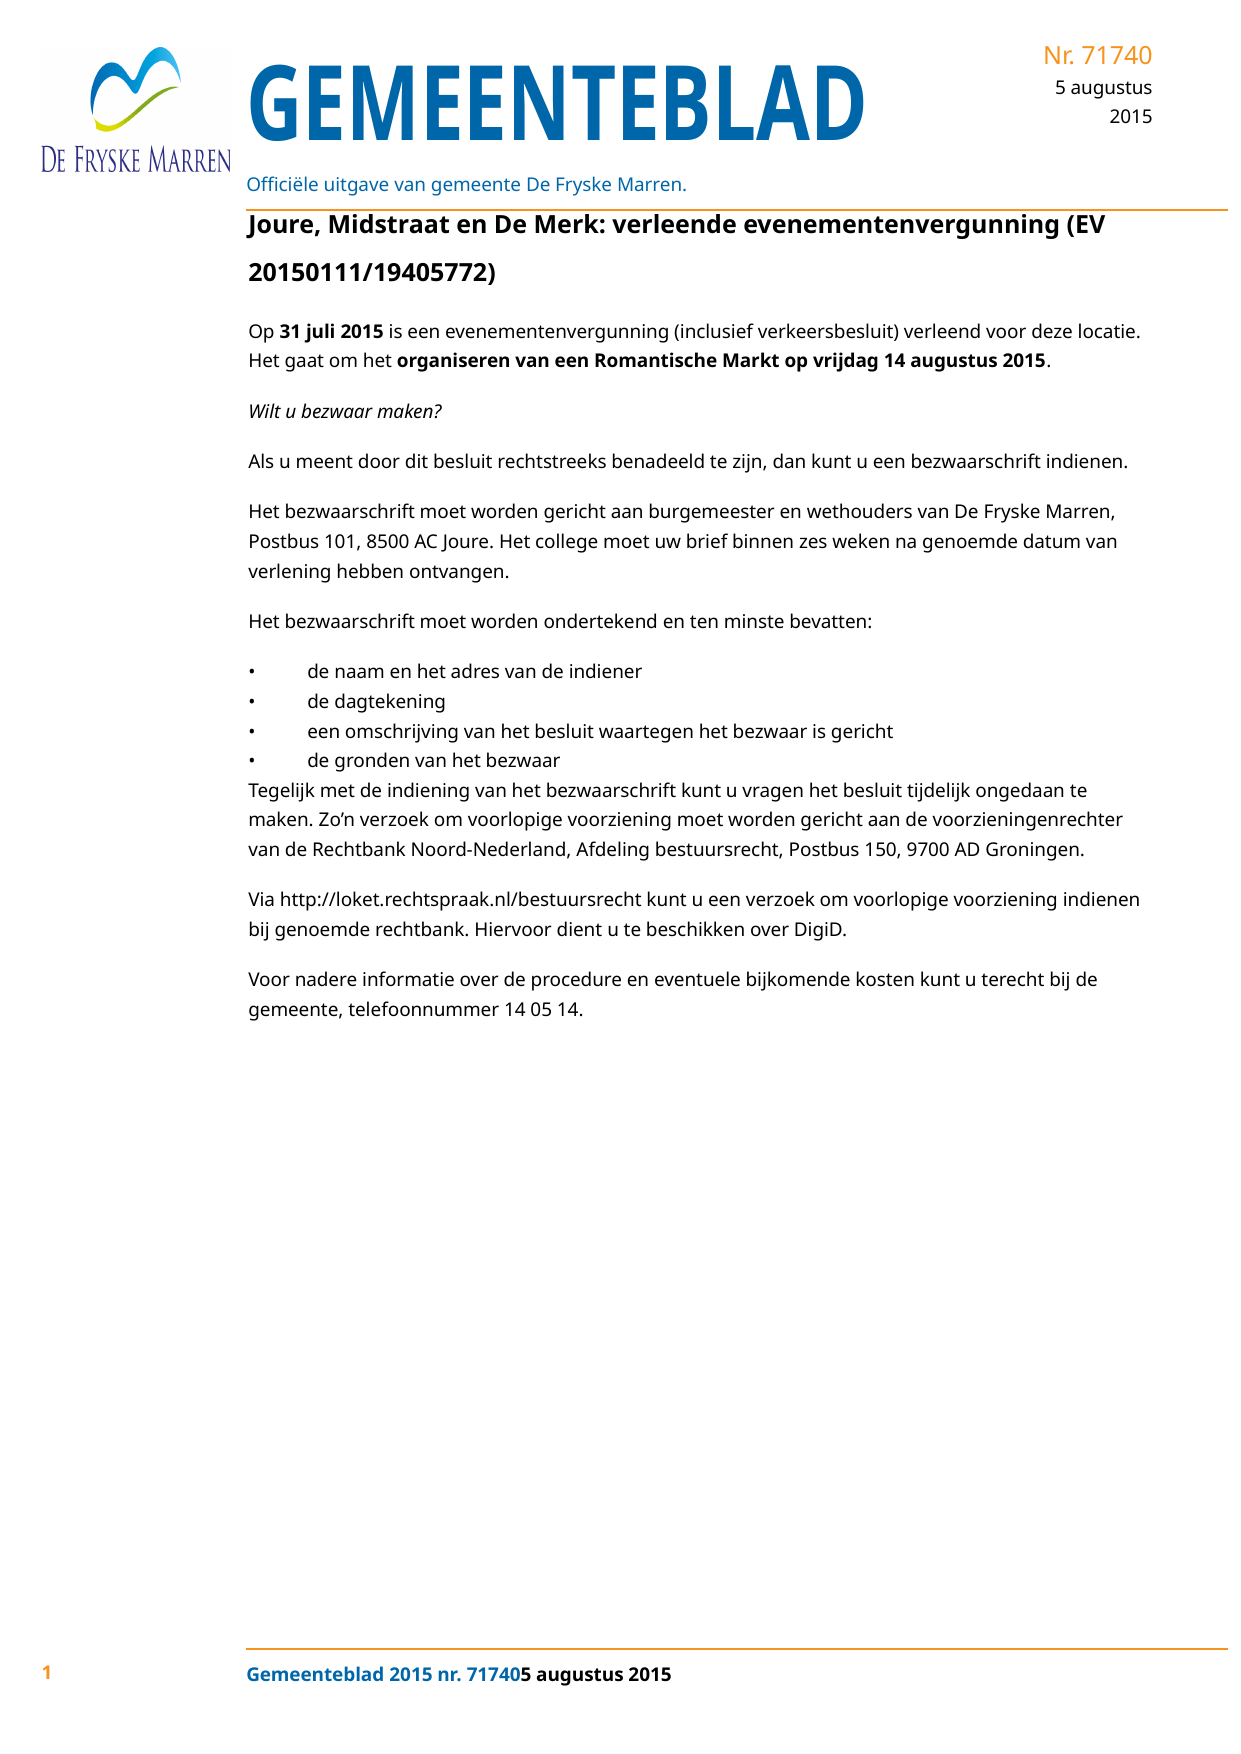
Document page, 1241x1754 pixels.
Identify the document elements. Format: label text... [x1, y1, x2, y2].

text Via http://loket.rechtspraak.nl/bestuursrecht kunt u een verzoek om voorlopige voorziening indienen bij genoemde rechtbank. Hiervoor dient u te beschikken over DigiD. [248, 887, 1152, 942]
text Als u meent door dit besluit rechtstreeks benadeeld te zijn, dan kunt u een bezwaarschrift indienen. [248, 448, 1152, 474]
list de dagtekening [248, 688, 1152, 714]
text Op 31 juli 2015 is een evenementenvergunning (inclusief verkeersbesluit) verleend voor deze locatie. Het gaat om het organiseren van een Romantische Markt op vrijdag 14 augustus 2015. [248, 318, 1152, 373]
text Wilt u bezwaar maken? [248, 398, 1152, 424]
list de gronden van het bezwaar [248, 747, 1152, 773]
text Het bezwaarschrift moet worden gericht aan burgemeester en wethouders van De Fryske Marren, Postbus 101, 8500 AC Joure. Het college moet uw brief binnen zes weken na genoemde datum van verlening hebben ontvangen. [248, 499, 1152, 584]
text Het bezwaarschrift moet worden ondertekend en ten minste bevatten: [248, 608, 1152, 634]
list de naam en het adres van de indiener [248, 659, 1152, 684]
text Tegelijk met de indiening van het bezwaarschrift kunt u vragen het besluit tijdelijk ongedaan te maken. Zo’n verzoek om voorlopige voorziening moet worden gericht aan de voorzieningenrechter van de Rechtbank Noord-Nederland, Afdeling bestuursrecht, Postbus 150, 9700 AD Groningen. [248, 777, 1152, 862]
text Voor nadere informatie over de procedure en eventuele bijkomende kosten kunt u terecht bij de gemeente, telefoonnummer 14 05 14. [248, 967, 1152, 1022]
text Joure, Midstraat en De Merk: verleende evenementenvergunning (EV 20150111/19405772) [248, 211, 1152, 288]
list een omschrijving van het besluit waartegen het bezwaar is gericht [248, 718, 1152, 744]
picture [41, 47, 231, 172]
